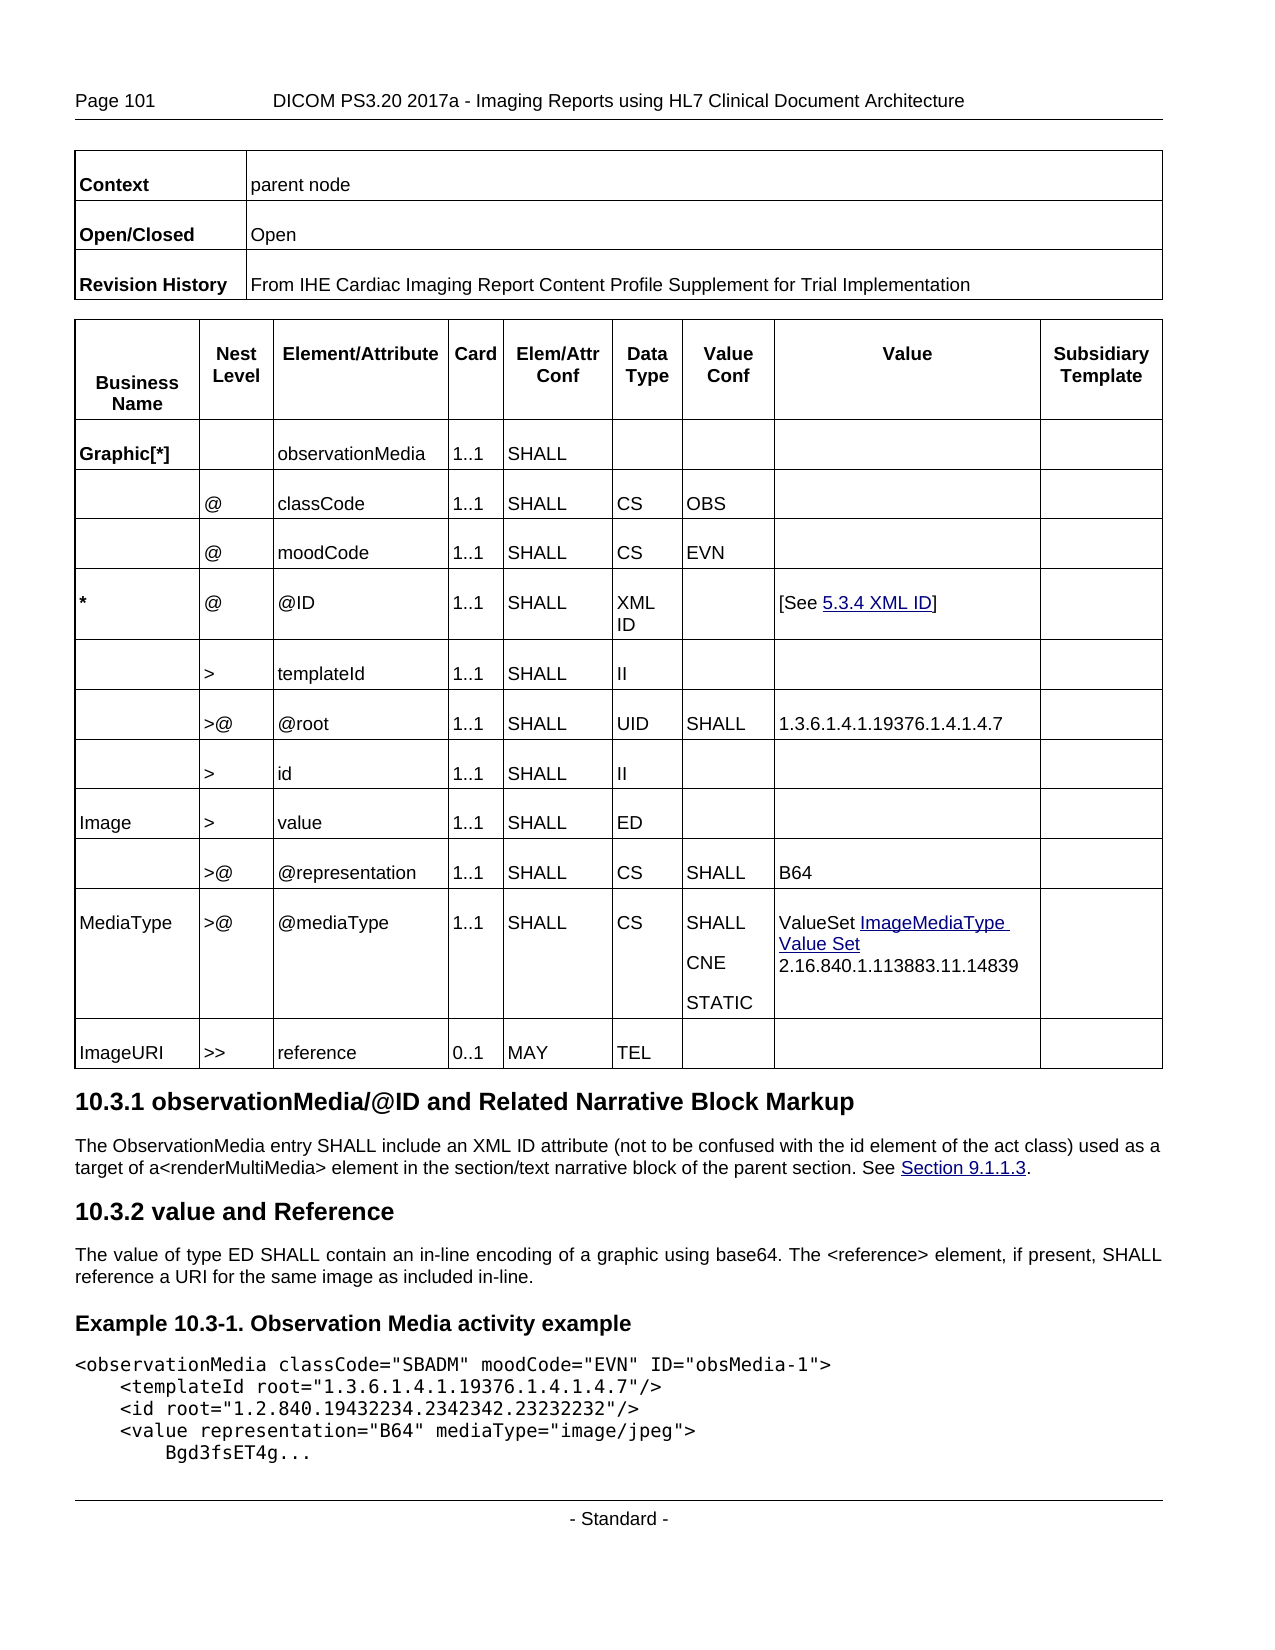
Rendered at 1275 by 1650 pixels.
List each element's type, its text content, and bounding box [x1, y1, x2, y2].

table_cell reference [274, 1019, 448, 1068]
table_header Business Name [76, 320, 199, 419]
table_cell >@ [200, 889, 273, 1018]
table_cell value [274, 789, 448, 838]
table_cell ValueSet ImageMediaType Value Set 2.16.840.1.113883.11.14839 [775, 889, 1040, 1018]
text 10.3.1 observationMedia/@ID and Related Narrative Block Markup [75, 1087, 1162, 1116]
table_cell SHALL CNE STATIC [683, 889, 774, 1018]
table_cell id [274, 740, 448, 788]
table_cell [683, 420, 774, 468]
table_cell SHALL [683, 690, 774, 738]
table_cell 1..1 [449, 789, 503, 838]
table_cell [775, 420, 1040, 468]
text Example 10.3-1. Observation Media activity example [75, 1310, 1162, 1336]
table_cell Image [76, 789, 199, 838]
table_cell [1041, 690, 1162, 738]
table_cell observation​Media [274, 420, 448, 468]
text The ObservationMedia entry SHALL include an XML ID attribute (not to be confused with the id element of the act class) used as a target of a<renderMultiMedia> element in the section/text narrative block of the parent section. See Section 9.1.1.3. [75, 1135, 1162, 1178]
table_cell 1..1 [449, 889, 503, 1018]
table_cell UID [613, 690, 682, 738]
table_cell [1041, 889, 1162, 1018]
table_cell * [76, 569, 199, 639]
table_cell 1..1 [449, 640, 503, 689]
table_header Value [775, 320, 1040, 419]
table_header Subsidiary Template [1041, 320, 1162, 419]
table_cell [683, 569, 774, 639]
table_cell TEL [613, 1019, 682, 1068]
table_cell [775, 640, 1040, 689]
table_cell OBS [683, 470, 774, 518]
table_cell CS [613, 889, 682, 1018]
table_cell XML ID [613, 569, 682, 639]
table_cell SHALL [504, 569, 612, 639]
table_cell EVN [683, 519, 774, 568]
table_cell II [613, 640, 682, 689]
table_cell [683, 640, 774, 689]
table_header Elem/Attr Conf [504, 320, 612, 419]
table_header Nest Level [200, 320, 273, 419]
table_cell [775, 519, 1040, 568]
table_cell Revision History [76, 250, 246, 299]
table_cell SHALL [504, 519, 612, 568]
table_cell @ [200, 470, 273, 518]
table_cell MAY [504, 1019, 612, 1068]
table_header Element/​Attribute [274, 320, 448, 419]
table_cell > [200, 740, 273, 788]
table_cell SHALL [504, 740, 612, 788]
table_cell CS [613, 470, 682, 518]
table_cell II [613, 740, 682, 788]
table_cell [1041, 519, 1162, 568]
table_cell [1041, 740, 1162, 788]
table_cell [1041, 470, 1162, 518]
table_cell > [200, 789, 273, 838]
table_cell ED [613, 789, 682, 838]
table_cell [76, 640, 199, 689]
table_cell >@ [200, 690, 273, 738]
table_cell SHALL [504, 889, 612, 1018]
table_cell @representation [274, 839, 448, 888]
table_cell >> [200, 1019, 273, 1068]
table_cell @ID [274, 569, 448, 639]
table_cell [See 5.3.4 XML ID] [775, 569, 1040, 639]
table_cell Open/Closed [76, 201, 246, 249]
table_cell 1..1 [449, 470, 503, 518]
table_cell CS [613, 839, 682, 888]
table_cell SHALL [504, 470, 612, 518]
table_cell template​Id [274, 640, 448, 689]
table_cell Media​Type [76, 889, 199, 1018]
table_cell Open [247, 201, 1162, 249]
table_cell 1..1 [449, 420, 503, 468]
table_cell 1.3.6.1.4.1.19376.​1.4.1.4.7 [775, 690, 1040, 738]
table_cell @ [200, 569, 273, 639]
table_cell class​Code [274, 470, 448, 518]
table_cell SHALL [504, 420, 612, 468]
table_header Data Type [613, 320, 682, 419]
table_cell [76, 740, 199, 788]
table_cell [775, 1019, 1040, 1068]
table_cell mood​Code [274, 519, 448, 568]
table_cell [775, 789, 1040, 838]
table_cell [683, 740, 774, 788]
table_header Value Conf [683, 320, 774, 419]
table_cell [76, 470, 199, 518]
table_cell [1041, 789, 1162, 838]
table_header Card [449, 320, 503, 419]
text 10.3.2 value and Reference [75, 1197, 1162, 1226]
table_cell @mediaType [274, 889, 448, 1018]
table_cell [76, 519, 199, 568]
table_cell B64 [775, 839, 1040, 888]
table_cell From IHE Cardiac Imaging Report Content Profile Supplement for Trial Implementation [247, 250, 1162, 299]
table_cell 1..1 [449, 690, 503, 738]
table_cell > [200, 640, 273, 689]
table_cell @ [200, 519, 273, 568]
table_cell Image​URI [76, 1019, 199, 1068]
table_cell SHALL [504, 690, 612, 738]
table_cell [200, 420, 273, 468]
table_cell [775, 740, 1040, 788]
table_cell 1..1 [449, 519, 503, 568]
table_cell [1041, 420, 1162, 468]
table_cell parent node [247, 151, 1162, 200]
table_cell CS [613, 519, 682, 568]
table_cell >@ [200, 839, 273, 888]
table_cell Context [76, 151, 246, 200]
table_cell 1..1 [449, 740, 503, 788]
table_cell [1041, 839, 1162, 888]
text <observationMedia classCode="SBADM" moodCode="EVN" ID="obsMedia-1"> <templateId root="1.3.6.1.4.1.19376.1.4.1.4.7"/> <id root="1.2.840.19432234.2342342.23232232"/> <value representation="B64" mediaType="image/jpeg"> Bgd3fsET4g... [75, 1354, 1162, 1464]
table_cell 1..1 [449, 569, 503, 639]
table_cell [613, 420, 682, 468]
table_cell [775, 470, 1040, 518]
table_cell [683, 789, 774, 838]
table_cell [1041, 640, 1162, 689]
text The value of type ED SHALL contain an in-line encoding of a graphic using base64. The <reference> element, if present, SHALL reference a URI for the same image as included in-line. [75, 1244, 1162, 1287]
table_cell [76, 690, 199, 738]
table_cell SHALL [504, 789, 612, 838]
table_cell [683, 1019, 774, 1068]
table_cell SHALL [504, 640, 612, 689]
table_cell SHALL [504, 839, 612, 888]
table_cell [1041, 1019, 1162, 1068]
table_cell SHALL [683, 839, 774, 888]
table_cell [1041, 569, 1162, 639]
table_cell @root [274, 690, 448, 738]
table_cell Graphic[*] [76, 420, 199, 468]
table_cell 1..1 [449, 839, 503, 888]
table_cell 0..1 [449, 1019, 503, 1068]
table_cell [76, 839, 199, 888]
